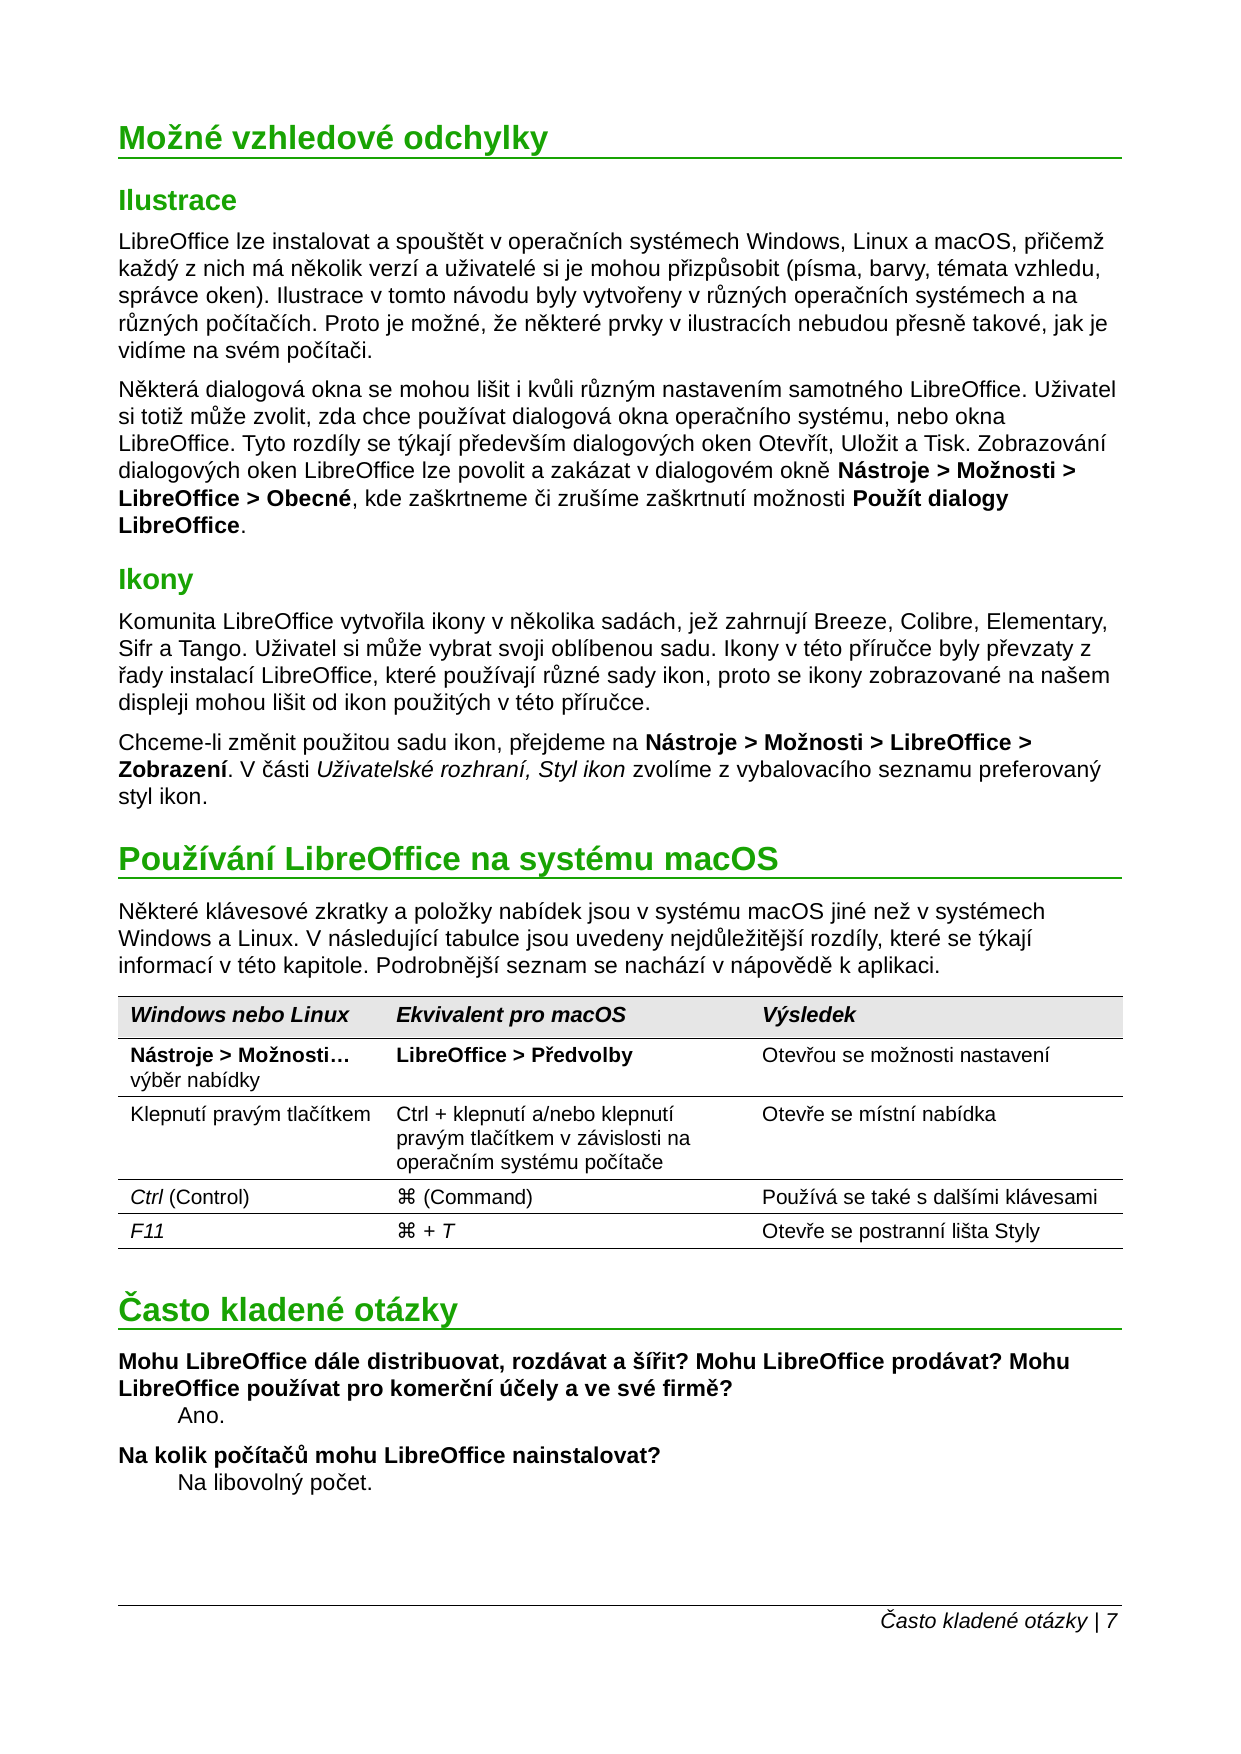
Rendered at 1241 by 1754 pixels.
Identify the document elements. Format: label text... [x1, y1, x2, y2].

text Chceme-li změnit použitou sadu ikon, přejdeme na Nástroje > Možnosti > LibreOffice > Zobrazení. V části Uživatelské rozhraní, Styl ikon zvolíme z vybalovacího seznamu preferovaný styl ikon. [118, 728, 1122, 809]
table_cell Nástroje > Možnosti… výběr nabídky [118, 1039, 384, 1096]
table_cell Ctrl + klepnutí a/nebo klepnutí pravým tlačítkem v závislosti na operačním systému počítače [384, 1097, 750, 1179]
table_header Výsledek [750, 997, 1123, 1037]
table_header Windows nebo Linux [118, 997, 384, 1037]
table_cell ⌘ + T [384, 1214, 750, 1248]
table_cell Používá se také s dalšími klávesami [750, 1180, 1123, 1213]
table_cell Klepnutí pravým tlačítkem [118, 1097, 384, 1179]
table_cell LibreOffice > Předvolby [384, 1039, 750, 1096]
text Komunita LibreOffice vytvořila ikony v několika sadách, jež zahrnují Breeze, Colibre, Elementary, Sifr a Tango. Uživatel si může vybrat svoji oblíbenou sadu. Ikony v této příručce byly převzaty z řady instalací LibreOffice, které používají různé sady ikon, proto se ikony zobrazované na našem displeji mohou lišit od ikon použitých v této příručce. [118, 607, 1122, 715]
text Některé klávesové zkratky a položky nabídek jsou v systému macOS jiné než v systémech Windows a Linux. V následující tabulce jsou uvedeny nejdůležitější rozdíly, které se týkají informací v této kapitole. Podrobnější seznam se nachází v nápovědě k aplikaci. [118, 897, 1122, 978]
subtitle Často kladené otázky [118, 1289, 1122, 1328]
text LibreOffice lze instalovat a spouštět v operačních systémech Windows, Linux a macOS, přičemž každý z nich má několik verzí a uživatelé si je mohou přizpůsobit (písma, barvy, témata vzhledu, správce oken). Ilustrace v tomto návodu byly vytvořeny v různých operačních systémech a na různých počítačích. Proto je možné, že některé prvky v ilustracích nebudou přesně takové, jak je vidíme na svém počítači. [118, 228, 1122, 363]
text Na libovolný počet. [177, 1468, 1122, 1496]
text Některá dialogová okna se mohou lišit i kvůli různým nastavením samotného LibreOffice. Uživatel si totiž může zvolit, zda chce používat dialogová okna operačního systému, nebo okna LibreOffice. Tyto rozdíly se týkají především dialogových oken Otevřít, Uložit a Tisk. Zobrazování dialogových oken LibreOffice lze povolit a zakázat v dialogovém okně Nástroje > Možnosti > LibreOffice > Obecné, kde zaškrtneme či zrušíme zaškrtnutí možnosti Použít dialogy LibreOffice. [118, 376, 1122, 538]
table_cell F11 [118, 1214, 384, 1248]
text Ano. [177, 1402, 1122, 1429]
subtitle Ikony [118, 562, 1122, 595]
table_cell Otevře se místní nabídka [750, 1097, 1123, 1179]
table_cell Ctrl (Control) [118, 1180, 384, 1213]
table_header Ekvivalent pro macOS [384, 997, 750, 1037]
text Mohu LibreOffice dále distribuovat, rozdávat a šířit? Mohu LibreOffice prodávat? Mohu LibreOffice používat pro komerční účely a ve své firmě? [118, 1348, 1122, 1402]
subtitle Možné vzhledové odchylky [118, 118, 1122, 157]
table_cell Otevře se postranní lišta Styly [750, 1214, 1123, 1248]
subtitle Ilustrace [118, 182, 1122, 216]
subtitle Používání LibreOffice na systému macOS [118, 839, 1122, 877]
table_cell ⌘ (Command) [384, 1180, 750, 1213]
table_cell Otevřou se možnosti nastavení [750, 1039, 1123, 1096]
text Na kolik počítačů mohu LibreOffice nainstalovat? [118, 1441, 1122, 1468]
